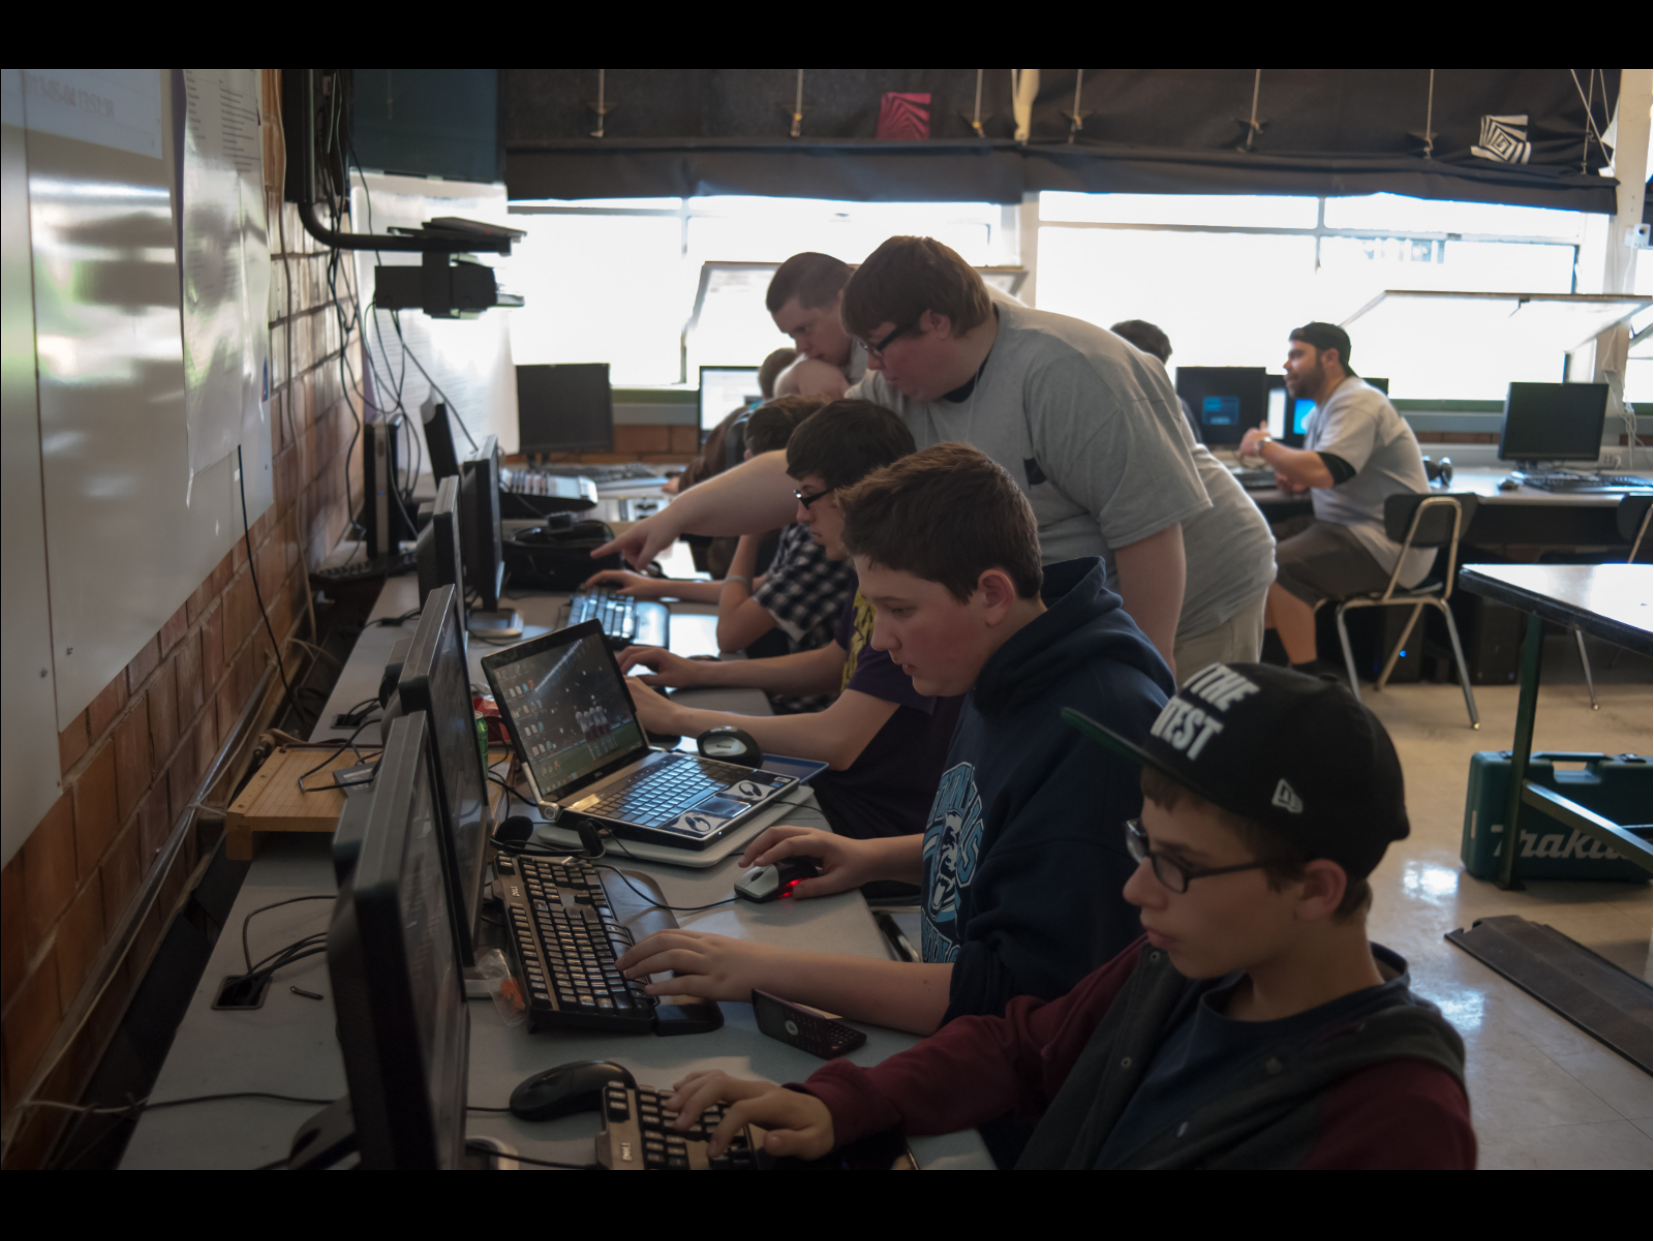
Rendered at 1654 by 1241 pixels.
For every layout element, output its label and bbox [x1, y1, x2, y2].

picture [1, 69, 1653, 1170]
